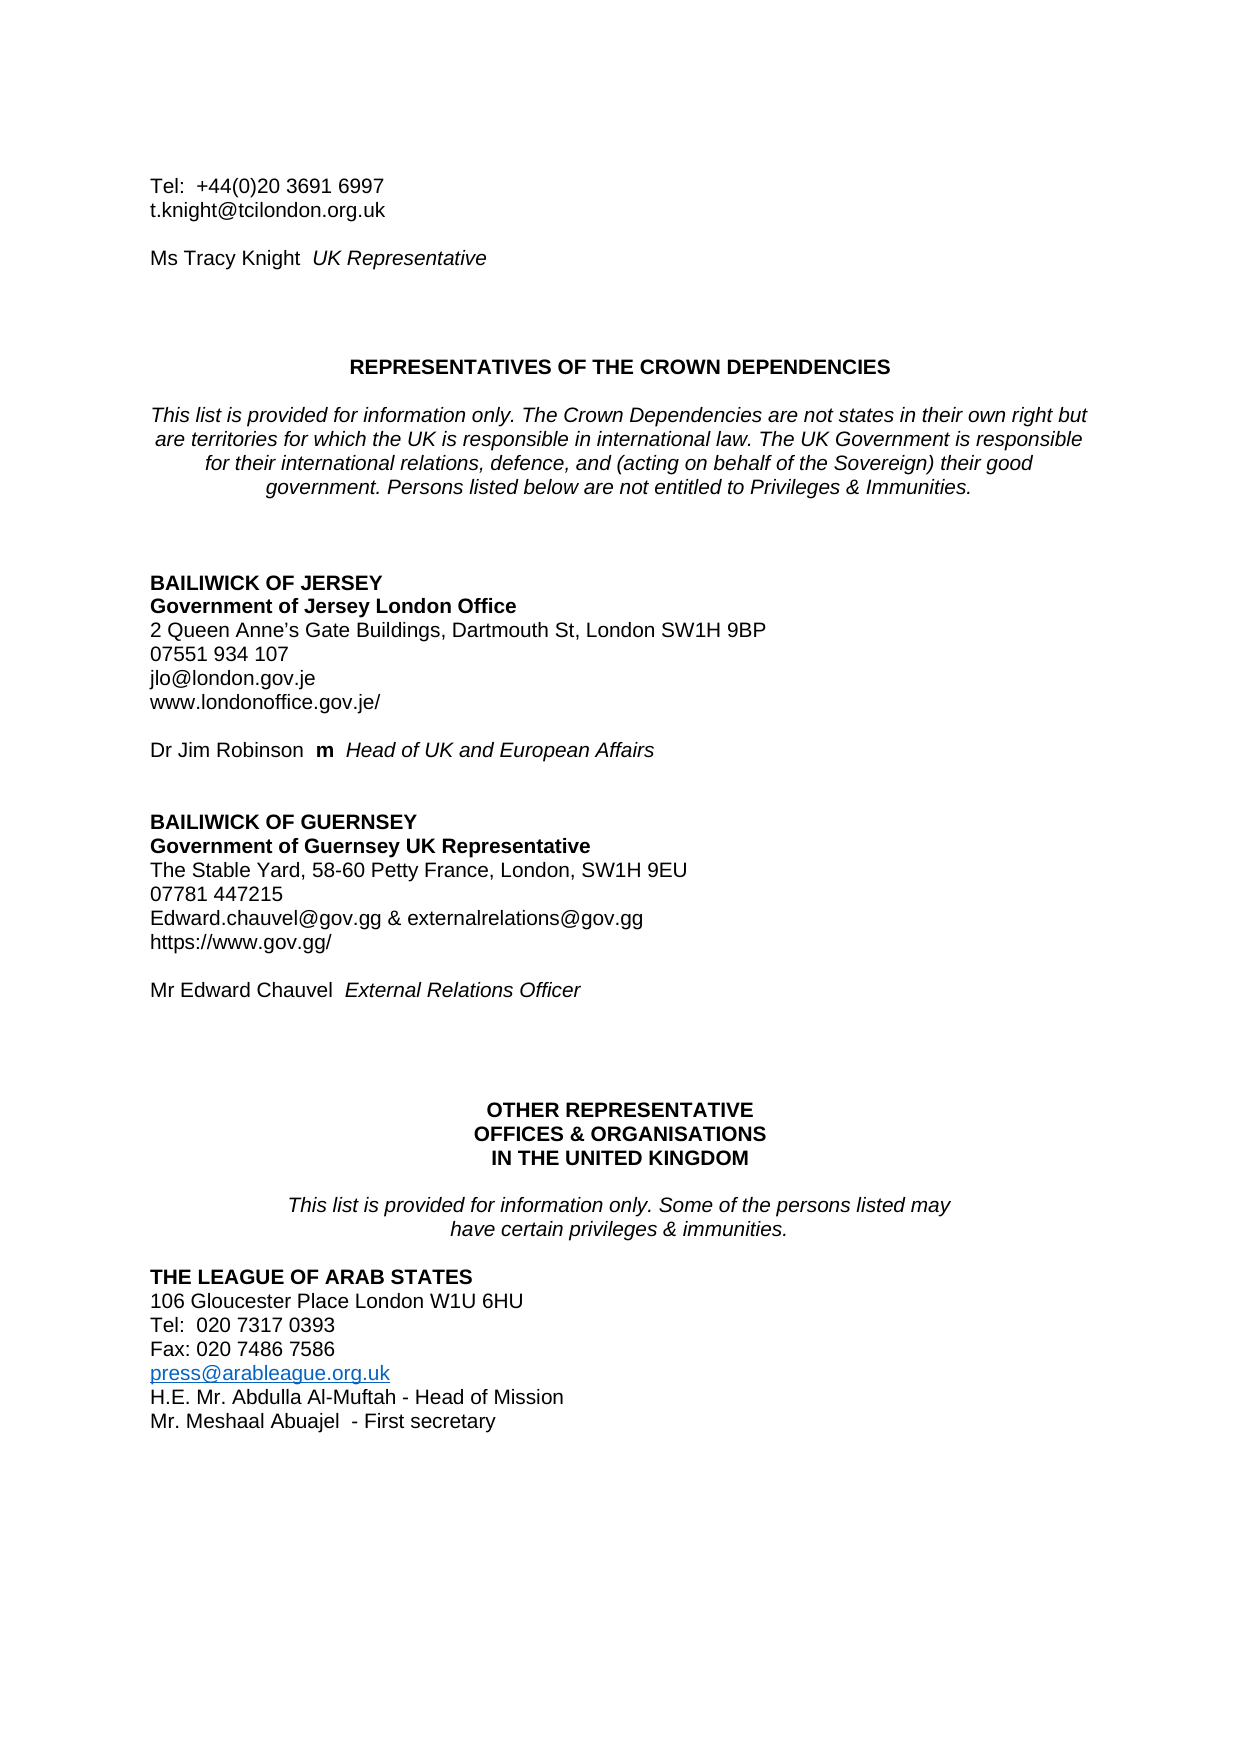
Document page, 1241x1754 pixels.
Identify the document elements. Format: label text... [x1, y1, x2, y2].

text https://www.gov.gg/ [150, 930, 1090, 954]
text www.londonoffice.gov.je/ [150, 690, 1090, 714]
text Mr. Meshaal Abuajel - First secretary [150, 1409, 1090, 1433]
text 07551 934 107 [150, 642, 1090, 666]
text Ms Tracy Knight UK Representative [150, 246, 1090, 270]
text This list is provided for information only. Some of the persons listed may [150, 1193, 1090, 1217]
text Fax: 020 7486 7586 [150, 1337, 1090, 1361]
text BAILIWICK OF JERSEY [150, 570, 1090, 594]
text Government of Guernsey UK Representative [150, 834, 1090, 858]
text Tel: 020 7317 0393 [150, 1313, 1090, 1337]
text jlo@london.gov.je [150, 666, 1090, 690]
text Mr Edward Chauvel External Relations Officer [150, 978, 1090, 1002]
text Edward.chauvel@gov.gg & externalrelations@gov.gg [150, 906, 1090, 930]
text Tel: +44(0)20 3691 6997 [150, 150, 1090, 198]
text This list is provided for information only. The Crown Dependencies are not states in their own right but are territories for which the UK is responsible in international law. The UK Government is responsible for their international relations, defence, and (acting on behalf of the Sovereign) their good government. Persons listed below are not entitled to Privileges & Immunities. [150, 403, 1090, 498]
text OFFICES & ORGANISATIONS [150, 1121, 1090, 1145]
text REPRESENTATIVES OF THE CROWN DEPENDENCIES [150, 355, 1090, 379]
text OTHER REPRESENTATIVE [150, 1097, 1090, 1121]
text 106 Gloucester Place London W1U 6HU [150, 1289, 1090, 1313]
text press@arableague.org.uk [150, 1361, 1090, 1385]
text BAILIWICK OF GUERNSEY [150, 810, 1090, 834]
text t.knight@tcilondon.org.uk [150, 198, 1090, 222]
text Government of Jersey London Office [150, 594, 1090, 618]
text have certain privileges & immunities. [150, 1217, 1090, 1241]
text 07781 447215 [150, 882, 1090, 906]
text H.E. Mr. Abdulla Al-Muftah - Head of Mission [150, 1385, 1090, 1409]
text 2 Queen Anne’s Gate Buildings, Dartmouth St, London SW1H 9BP [150, 618, 1090, 642]
text The Stable Yard, 58-60 Petty France, London, SW1H 9EU [150, 858, 1090, 882]
text Dr Jim Robinson m Head of UK and European Affairs [150, 738, 1090, 762]
text IN THE UNITED KINGDOM [150, 1145, 1090, 1169]
subtitle THE LEAGUE OF ARAB STATES [150, 1265, 1090, 1289]
